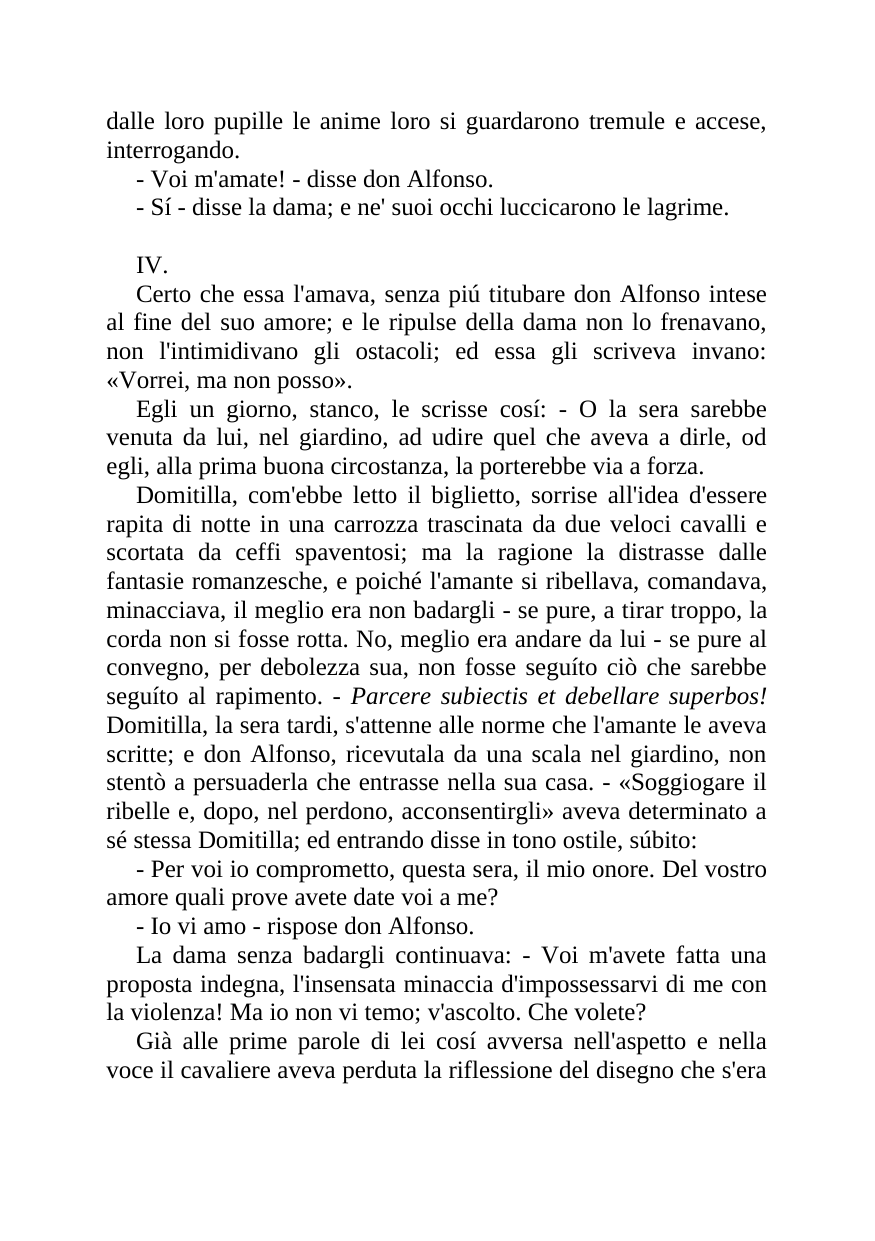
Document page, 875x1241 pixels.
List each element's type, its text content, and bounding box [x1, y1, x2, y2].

text - Io vi amo - rispose don Alfonso. [106, 911, 768, 940]
text Già alle prime parole di lei cosí avversa nell'aspetto e nella voce il cavaliere aveva perduta la riflessione del disegno che s'era [106, 1026, 768, 1084]
text - Sí - disse la dama; e ne' suoi occhi luccicarono le lagrime. [106, 192, 768, 221]
text La dama senza badargli continuava: - Voi m'avete fatta una proposta indegna, l'insensata minaccia d'impossessarvi di me con la violenza! Ma io non vi temo; v'ascolto. Che volete? [106, 940, 768, 1026]
text - Voi m'amate! - disse don Alfonso. [106, 164, 768, 192]
text Domitilla, com'ebbe letto il biglietto, sorrise all'idea d'essere rapita di notte in una carrozza trascinata da due veloci cavalli e scortata da ceffi spaventosi; ma la ragione la distrasse dalle fantasie romanzesche, e poiché l'amante si ribellava, comandava, minacciava, il meglio era non badargli - se pure, a tirar troppo, la corda non si fosse rotta. No, meglio era andare da lui - se pure al convegno, per debolezza sua, non fosse seguíto ciò che sarebbe seguíto al rapimento. - Parcere subiectis et debellare superbos! Domitilla, la sera tardi, s'attenne alle norme che l'amante le aveva scritte; e don Alfonso, ricevutala da una scala nel giardino, non stentò a persuaderla che entrasse nella sua casa. - «Soggiogare il ribelle e, dopo, nel perdono, acconsentirgli» aveva determinato a sé stessa Domitilla; ed entrando disse in tono ostile, súbito: [106, 480, 768, 854]
text IV. [106, 250, 768, 279]
text Egli un giorno, stanco, le scrisse cosí: - O la sera sarebbe venuta da lui, nel giardino, ad udire quel che aveva a dirle, od egli, alla prima buona circostanza, la porterebbe via a forza. [106, 394, 768, 480]
text - Per voi io comprometto, questa sera, il mio onore. Del vostro amore quali prove avete date voi a me? [106, 854, 768, 911]
text Certo che essa l'amava, senza piú titubare don Alfonso intese al fine del suo amore; e le ripulse della dama non lo frenavano, non l'intimidivano gli ostacoli; ed essa gli scriveva invano: «Vorrei, ma non posso». [106, 279, 768, 394]
text dalle loro pupille le anime loro si guardarono tremule e accese, interrogando. [106, 106, 768, 164]
